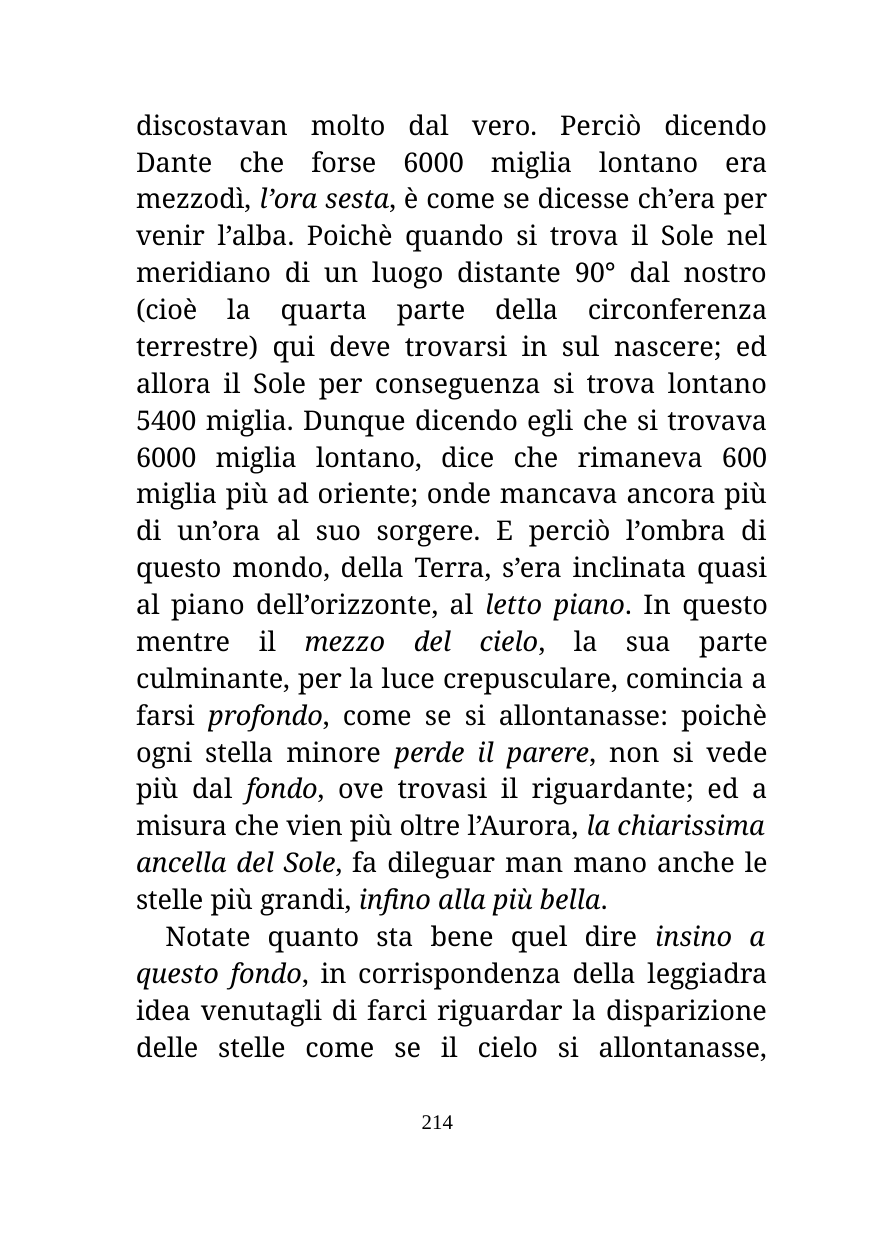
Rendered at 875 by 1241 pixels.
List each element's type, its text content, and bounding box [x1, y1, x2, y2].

text Notate quanto sta bene quel dire insino a questo fondo, in corrispondenza della leggiadra idea venutagli di farci riguardar la disparizione delle stelle come se il cielo si allontanasse, [136, 917, 768, 1065]
text discostavan molto dal vero. Perciò dicendo Dante che forse 6000 miglia lontano era mezzodì, l’ora sesta, è come se dicesse ch’era per venir l’alba. Poichè quando si trova il Sole nel meridiano di un luogo distante 90° dal nostro (cioè la quarta parte della circonferenza terrestre) qui deve trovarsi in sul nascere; ed allora il Sole per conseguenza si trova lontano 5400 miglia. Dunque dicendo egli che si trovava 6000 miglia lontano, dice che rimaneva 600 miglia più ad oriente; onde mancava ancora più di un’ora al suo sorgere. E perciò l’ombra di questo mondo, della Terra, s’era inclinata quasi al piano dell’orizzonte, al letto piano. In questo mentre il mezzo del cielo, la sua parte culminante, per la luce crepusculare, comincia a farsi profondo, come se si allontanasse: poichè ogni stella minore perde il parere, non si vede più dal fondo, ove trovasi il riguardante; ed a misura che vien più oltre l’Aurora, la chiarissima ancella del Sole, fa dileguar man mano anche le stelle più grandi, infino alla più bella. [136, 106, 768, 917]
